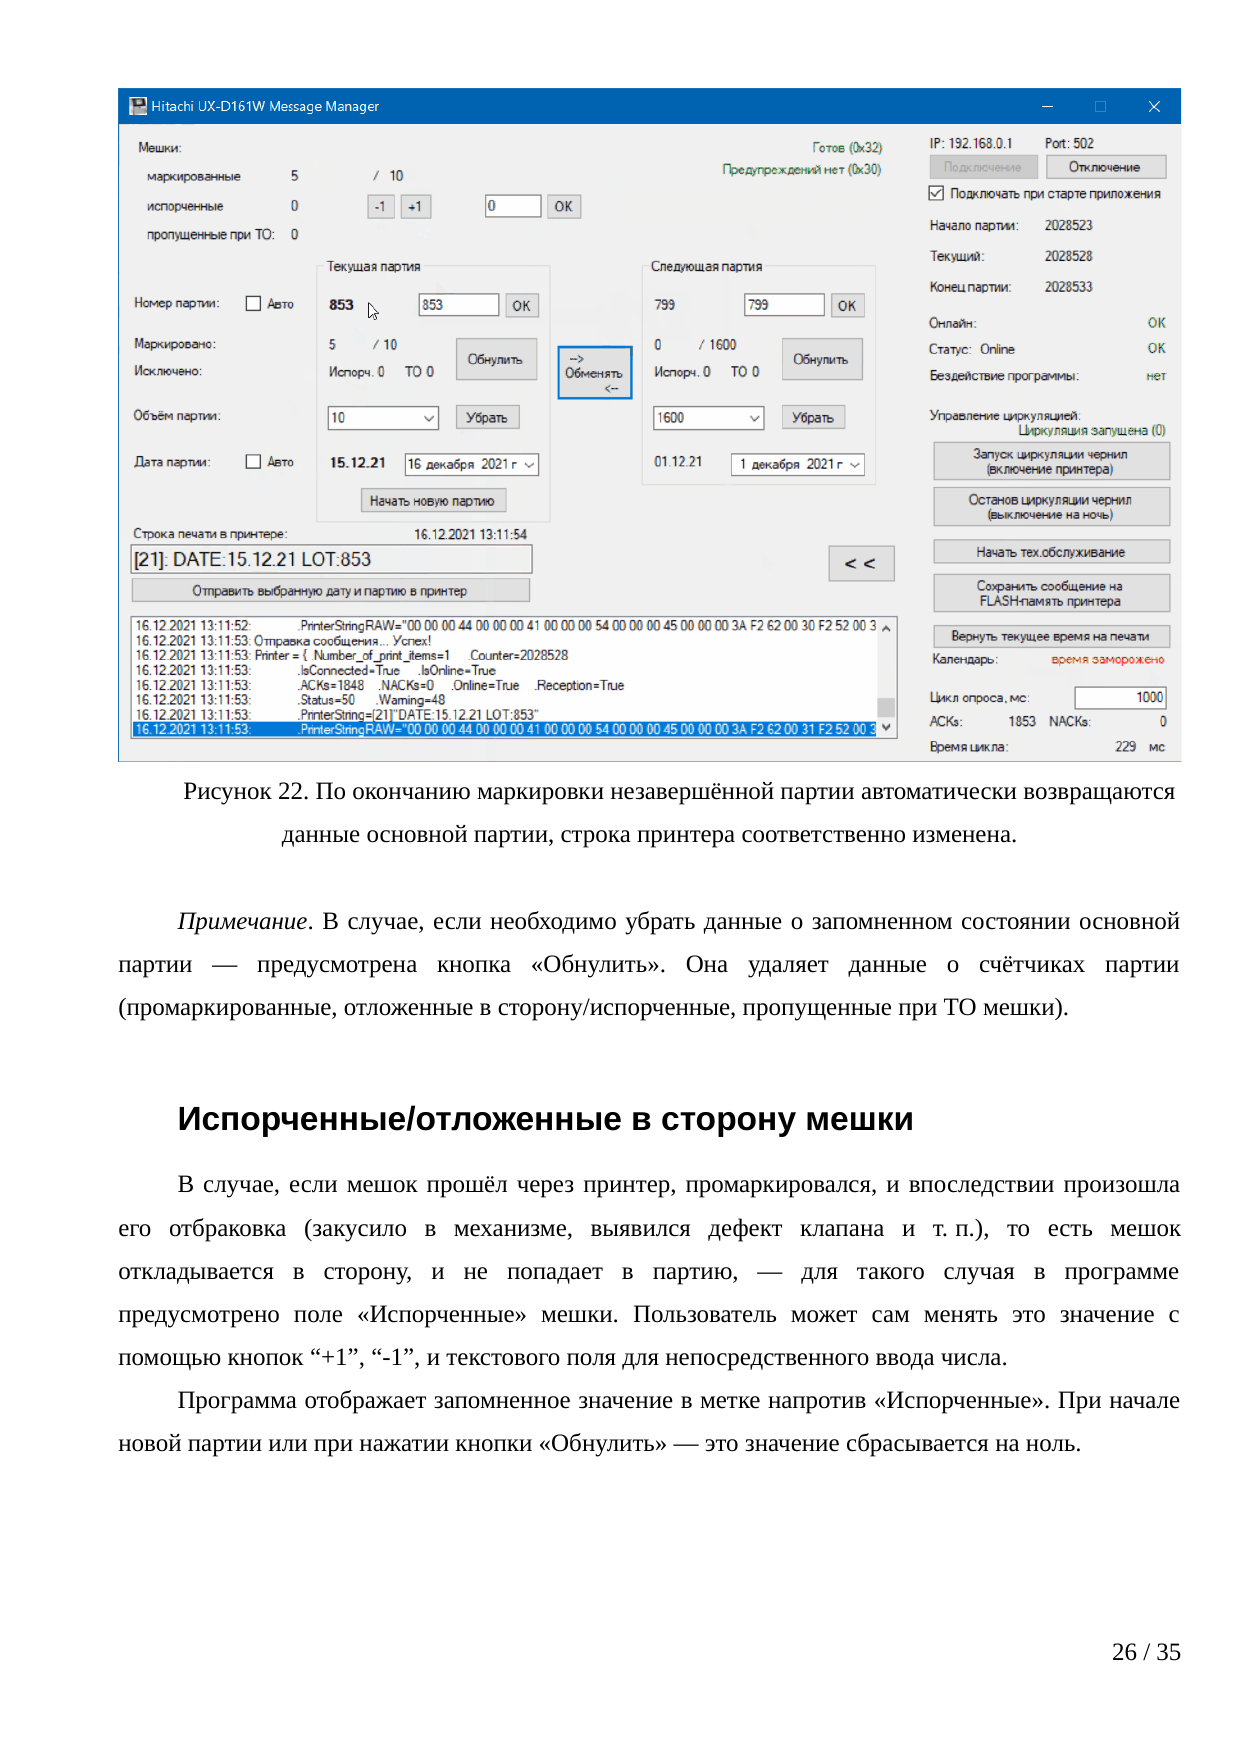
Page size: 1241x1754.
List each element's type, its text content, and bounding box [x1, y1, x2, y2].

text Рисунок 22. По окончанию маркировки незавершённой партии автоматически возвращаются данные основной партии, строка принтера соответственно изменена. [118, 776, 1181, 848]
text Программа отображает запомненное значение в метке напротив «Испорченные». При начале новой партии или при нажатии кнопки «Обнулить» — это значение сбрасывается на ноль. [118, 1385, 1181, 1457]
text Примечание. В случае, если необходимо убрать данные о запомненном состоянии основной партии — предусмотрена кнопка «Обнулить». Она удаляет данные о счётчиках партии (промаркированные, отложенные в сторону/испорченные, пропущенные при ТО мешки). [118, 906, 1181, 1021]
text В случае, если мешок прошёл через принтер, промаркировался, и впоследствии произошла его отбраковка (закусило в механизме, выявился дефект клапана и т. п.), то есть мешок откладывается в сторону, и не попадает в партию, — для такого случая в программе предусмотрено поле «Испорченные» мешки. Пользователь может сам менять это значение с помощью кнопок “+1”, “-1”, и текстового поля для непосредственного ввода числа. [118, 1169, 1181, 1371]
subtitle Испорченные/отложенные в сторону мешки [118, 1099, 1181, 1138]
picture [118, 88, 1182, 762]
